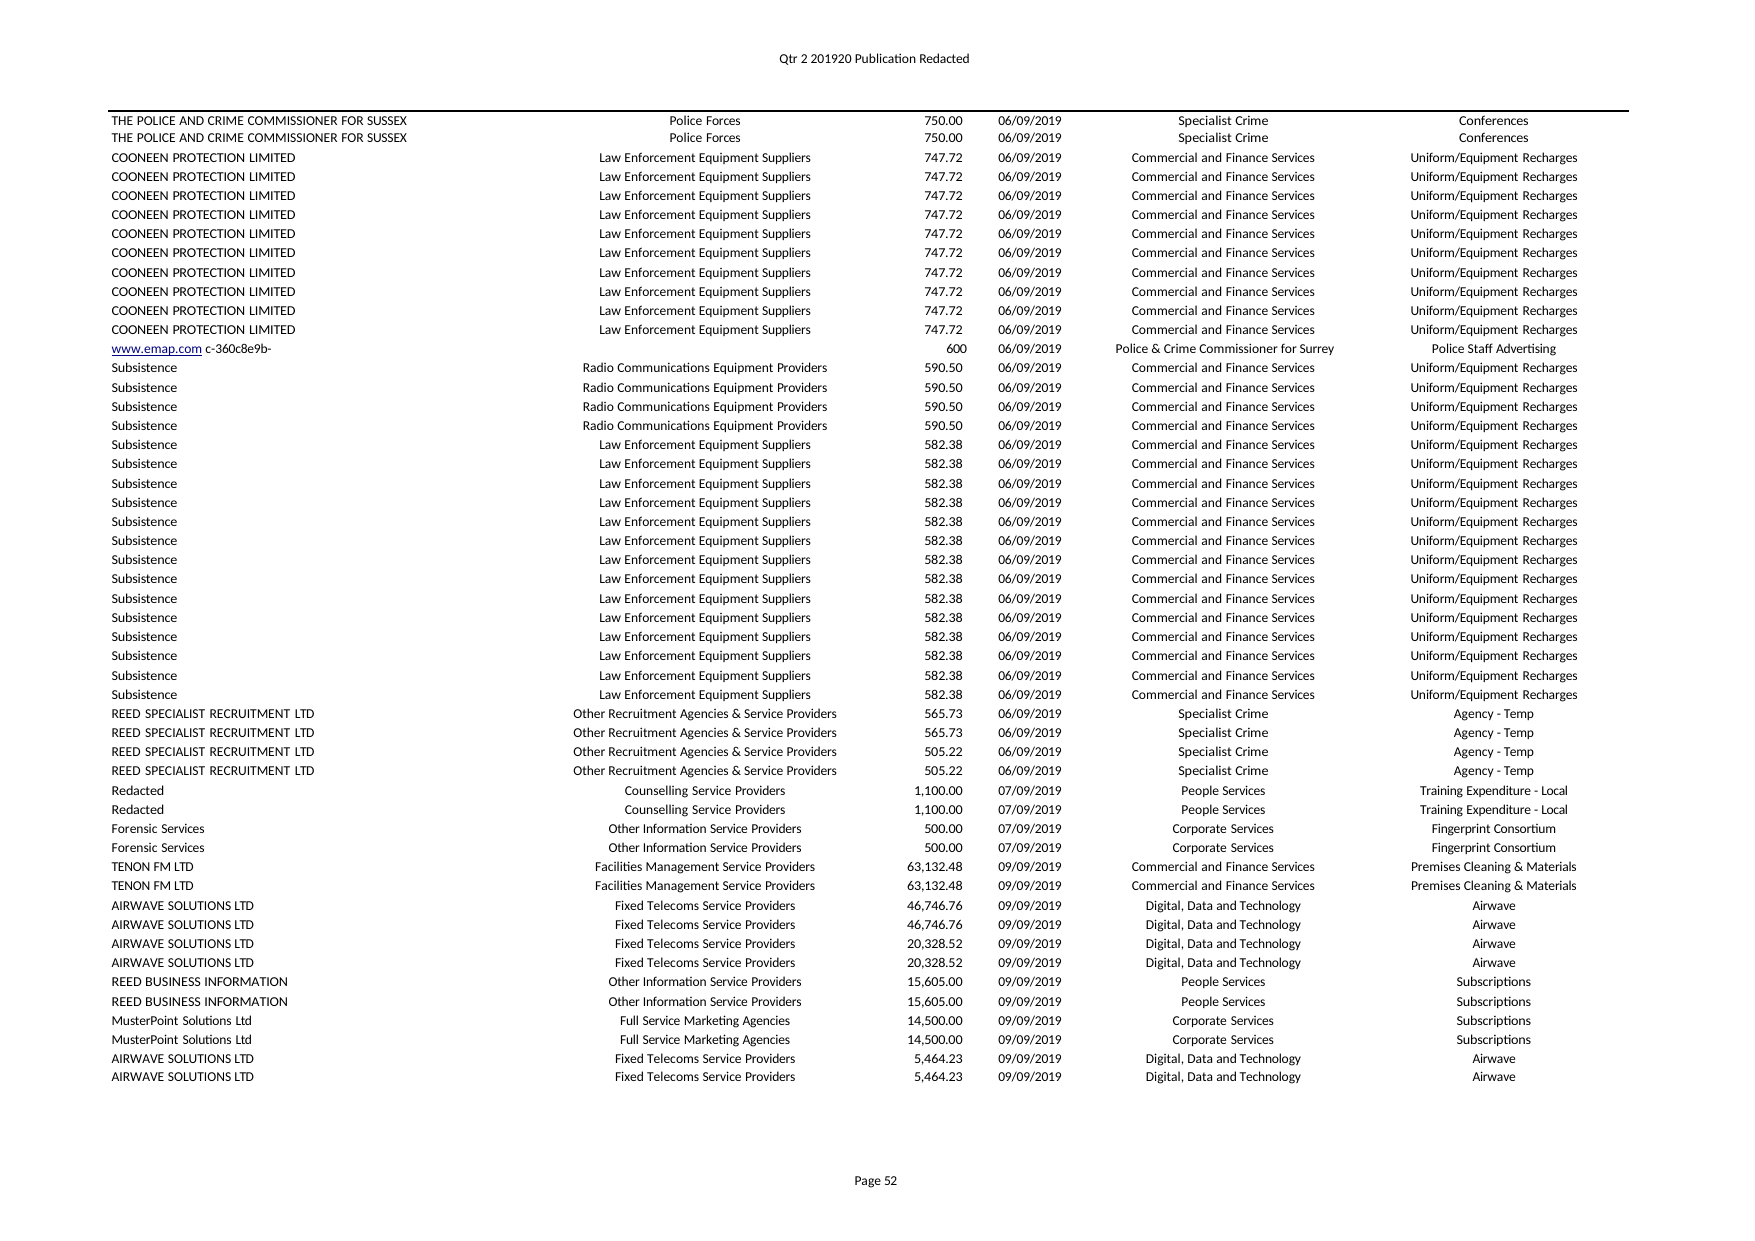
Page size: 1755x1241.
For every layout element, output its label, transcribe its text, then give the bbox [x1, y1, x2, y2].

table_cell 06/09/2019 [969, 417, 1088, 436]
table_cell Other Information Service Providers [548, 992, 860, 1011]
table_cell 500.00 [860, 839, 969, 858]
table_cell 582.38 [860, 455, 969, 474]
table_cell 1,100.00 [860, 800, 969, 819]
table_cell People Services [1088, 992, 1359, 1011]
table_cell Specialist Crime [1088, 705, 1359, 724]
table_cell 1,100.00 [860, 781, 969, 800]
table_cell Law Enforcement Equipment Suppliers [548, 148, 860, 167]
table_cell AIRWAVE SOLUTIONS LTD [108, 1050, 547, 1069]
table_cell Facilities Management Service Providers [548, 858, 860, 877]
table_cell REED BUSINESS INFORMATION [108, 992, 547, 1011]
table_cell COONEEN PROTECTION LIMITED [108, 148, 547, 167]
table_cell 06/09/2019 [969, 532, 1088, 551]
table_cell Forensic Services [108, 839, 547, 858]
table_cell Fingerprint Consortium [1359, 820, 1629, 839]
table_cell Fingerprint Consortium [1359, 839, 1629, 858]
table_cell 14,500.00 [860, 1011, 969, 1031]
table_cell 747.72 [860, 206, 969, 225]
table_cell Airwave [1359, 1069, 1629, 1087]
table_cell Uniform/Equipment Recharges [1359, 417, 1629, 436]
table_cell Digital, Data and Technology [1088, 1069, 1359, 1087]
table_cell REED BUSINESS INFORMATION [108, 973, 547, 992]
table_cell 500.00 [860, 820, 969, 839]
table_cell COONEEN PROTECTION LIMITED [108, 187, 547, 206]
table_cell 06/09/2019 [969, 225, 1088, 244]
table_cell Radio Communications Equipment Providers [548, 398, 860, 417]
table_cell Uniform/Equipment Recharges [1359, 513, 1629, 532]
table_cell THE POLICE AND CRIME COMMISSIONER FOR SUSSEX [108, 112, 547, 129]
table_cell 06/09/2019 [969, 743, 1088, 762]
table_cell Law Enforcement Equipment Suppliers [548, 436, 860, 455]
table_cell Corporate Services [1088, 820, 1359, 839]
table_cell Facilities Management Service Providers [548, 877, 860, 896]
table_cell 582.38 [860, 494, 969, 513]
table_cell 15,605.00 [860, 992, 969, 1011]
table_cell COONEEN PROTECTION LIMITED [108, 263, 547, 282]
table_cell 747.72 [860, 168, 969, 187]
table_cell 06/09/2019 [969, 628, 1088, 647]
table_cell 07/09/2019 [969, 800, 1088, 819]
table_cell Subsistence [108, 647, 547, 666]
table_cell Specialist Crime [1088, 724, 1359, 743]
table_cell Fixed Telecoms Service Providers [548, 915, 860, 934]
table_cell Premises Cleaning & Materials [1359, 858, 1629, 877]
table_cell Uniform/Equipment Recharges [1359, 570, 1629, 589]
table_cell MusterPoint Solutions Ltd [108, 1011, 547, 1031]
table_cell Subsistence [108, 628, 547, 647]
table_cell Commercial and Finance Services [1088, 225, 1359, 244]
table_cell 06/09/2019 [969, 551, 1088, 570]
table_cell Commercial and Finance Services [1088, 551, 1359, 570]
table_cell 46,746.76 [860, 915, 969, 934]
table_cell Commercial and Finance Services [1088, 436, 1359, 455]
table_cell People Services [1088, 973, 1359, 992]
table_cell Fixed Telecoms Service Providers [548, 1069, 860, 1087]
table_cell 582.38 [860, 609, 969, 628]
table_cell Commercial and Finance Services [1088, 378, 1359, 397]
table_cell Law Enforcement Equipment Suppliers [548, 455, 860, 474]
table_cell Corporate Services [1088, 839, 1359, 858]
table_cell Fixed Telecoms Service Providers [548, 896, 860, 915]
table_cell Law Enforcement Equipment Suppliers [548, 302, 860, 321]
table_cell Uniform/Equipment Recharges [1359, 455, 1629, 474]
table_cell Commercial and Finance Services [1088, 187, 1359, 206]
table_cell 20,328.52 [860, 954, 969, 973]
table_cell 09/09/2019 [969, 877, 1088, 896]
table_cell Law Enforcement Equipment Suppliers [548, 628, 860, 647]
table_cell COONEEN PROTECTION LIMITED [108, 168, 547, 187]
table_cell Digital, Data and Technology [1088, 896, 1359, 915]
table_cell TENON FM LTD [108, 858, 547, 877]
table_cell Uniform/Equipment Recharges [1359, 321, 1629, 340]
table_cell 582.38 [860, 628, 969, 647]
table_cell 582.38 [860, 647, 969, 666]
table_cell 06/09/2019 [969, 666, 1088, 685]
table_cell 06/09/2019 [969, 474, 1088, 493]
table_cell Commercial and Finance Services [1088, 877, 1359, 896]
table_cell 46,746.76 [860, 896, 969, 915]
table_cell 20,328.52 [860, 935, 969, 954]
table_cell 06/09/2019 [969, 321, 1088, 340]
table_cell Specialist Crime [1088, 129, 1359, 148]
table_cell THE POLICE AND CRIME COMMISSIONER FOR SUSSEX [108, 129, 547, 148]
table_cell Uniform/Equipment Recharges [1359, 532, 1629, 551]
table_cell 582.38 [860, 589, 969, 608]
table_cell Uniform/Equipment Recharges [1359, 283, 1629, 302]
table_cell 09/09/2019 [969, 992, 1088, 1011]
table_cell Subsistence [108, 474, 547, 493]
table_cell 5,464.23 [860, 1050, 969, 1069]
table_cell Law Enforcement Equipment Suppliers [548, 532, 860, 551]
table_cell 06/09/2019 [969, 340, 1088, 359]
table_cell Forensic Services [108, 820, 547, 839]
table_cell 07/09/2019 [969, 781, 1088, 800]
table_cell Redacted [108, 800, 547, 819]
table_cell Other Recruitment Agencies & Service Providers [548, 762, 860, 781]
table_cell 565.73 [860, 705, 969, 724]
table_cell Law Enforcement Equipment Suppliers [548, 321, 860, 340]
table_cell Uniform/Equipment Recharges [1359, 398, 1629, 417]
table_cell Digital, Data and Technology [1088, 935, 1359, 954]
table_cell 747.72 [860, 148, 969, 167]
table_cell Subscriptions [1359, 992, 1629, 1011]
table_cell 06/09/2019 [969, 302, 1088, 321]
table_cell Commercial and Finance Services [1088, 148, 1359, 167]
table_cell Subsistence [108, 551, 547, 570]
table_cell 06/09/2019 [969, 685, 1088, 704]
table_cell 590.50 [860, 417, 969, 436]
table_cell 06/09/2019 [969, 513, 1088, 532]
table_cell COONEEN PROTECTION LIMITED [108, 206, 547, 225]
table_cell Uniform/Equipment Recharges [1359, 609, 1629, 628]
table_cell Full Service Marketing Agencies [548, 1031, 860, 1050]
table_cell 06/09/2019 [969, 398, 1088, 417]
table_cell Law Enforcement Equipment Suppliers [548, 244, 860, 263]
table_cell Uniform/Equipment Recharges [1359, 359, 1629, 378]
table_cell 06/09/2019 [969, 589, 1088, 608]
table_cell 06/09/2019 [969, 609, 1088, 628]
table_cell 747.72 [860, 321, 969, 340]
table_cell Subsistence [108, 494, 547, 513]
table_cell 06/09/2019 [969, 494, 1088, 513]
table_cell Digital, Data and Technology [1088, 954, 1359, 973]
table_cell 09/09/2019 [969, 935, 1088, 954]
table_cell Uniform/Equipment Recharges [1359, 378, 1629, 397]
table_cell 590.50 [860, 378, 969, 397]
table_cell Police Staff Advertising [1359, 340, 1629, 359]
table_cell 06/09/2019 [969, 378, 1088, 397]
table_cell Uniform/Equipment Recharges [1359, 263, 1629, 282]
table_cell 09/09/2019 [969, 1069, 1088, 1087]
table_cell Redacted [108, 781, 547, 800]
table_cell 06/09/2019 [969, 455, 1088, 474]
table_cell Commercial and Finance Services [1088, 628, 1359, 647]
table_cell Other Information Service Providers [548, 820, 860, 839]
table_cell 09/09/2019 [969, 858, 1088, 877]
table_cell Police Forces [548, 129, 860, 148]
table_cell Commercial and Finance Services [1088, 858, 1359, 877]
table_cell Uniform/Equipment Recharges [1359, 206, 1629, 225]
table_cell Conferences [1359, 129, 1629, 148]
table_cell [548, 340, 860, 359]
table_cell People Services [1088, 781, 1359, 800]
table_cell Radio Communications Equipment Providers [548, 359, 860, 378]
table_cell Subsistence [108, 455, 547, 474]
table_cell 15,605.00 [860, 973, 969, 992]
table_cell Law Enforcement Equipment Suppliers [548, 513, 860, 532]
table_cell Conferences [1359, 112, 1629, 129]
table_cell Commercial and Finance Services [1088, 244, 1359, 263]
table_cell Other Information Service Providers [548, 973, 860, 992]
table_cell Subscriptions [1359, 1011, 1629, 1031]
table_cell Uniform/Equipment Recharges [1359, 436, 1629, 455]
table_cell Commercial and Finance Services [1088, 302, 1359, 321]
table_cell Corporate Services [1088, 1011, 1359, 1031]
table_cell 747.72 [860, 263, 969, 282]
table_cell Full Service Marketing Agencies [548, 1011, 860, 1031]
table_cell Law Enforcement Equipment Suppliers [548, 168, 860, 187]
table_cell Commercial and Finance Services [1088, 417, 1359, 436]
table_cell Uniform/Equipment Recharges [1359, 302, 1629, 321]
table_cell Uniform/Equipment Recharges [1359, 187, 1629, 206]
table_cell Commercial and Finance Services [1088, 609, 1359, 628]
table_cell Uniform/Equipment Recharges [1359, 589, 1629, 608]
table_cell Training Expenditure - Local [1359, 800, 1629, 819]
table_cell Subsistence [108, 359, 547, 378]
table_cell Other Recruitment Agencies & Service Providers [548, 743, 860, 762]
table_cell 582.38 [860, 436, 969, 455]
table_cell Other Recruitment Agencies & Service Providers [548, 705, 860, 724]
table_cell Commercial and Finance Services [1088, 474, 1359, 493]
table_cell Uniform/Equipment Recharges [1359, 666, 1629, 685]
table_cell Law Enforcement Equipment Suppliers [548, 551, 860, 570]
table_cell 06/09/2019 [969, 187, 1088, 206]
table_cell COONEEN PROTECTION LIMITED [108, 283, 547, 302]
table_cell Subsistence [108, 378, 547, 397]
table_cell 09/09/2019 [969, 973, 1088, 992]
table_cell Law Enforcement Equipment Suppliers [548, 225, 860, 244]
table_cell Airwave [1359, 954, 1629, 973]
table_cell People Services [1088, 800, 1359, 819]
table_cell 747.72 [860, 225, 969, 244]
table_cell Premises Cleaning & Materials [1359, 877, 1629, 896]
table_cell AIRWAVE SOLUTIONS LTD [108, 896, 547, 915]
table_cell Commercial and Finance Services [1088, 647, 1359, 666]
table_cell AIRWAVE SOLUTIONS LTD [108, 915, 547, 934]
table_cell Commercial and Finance Services [1088, 666, 1359, 685]
table_cell 06/09/2019 [969, 129, 1088, 148]
table_cell 07/09/2019 [969, 820, 1088, 839]
table_cell Other Information Service Providers [548, 839, 860, 858]
table_cell Law Enforcement Equipment Suppliers [548, 666, 860, 685]
table_cell Commercial and Finance Services [1088, 455, 1359, 474]
table_cell Uniform/Equipment Recharges [1359, 225, 1629, 244]
table_cell Law Enforcement Equipment Suppliers [548, 589, 860, 608]
table_cell 747.72 [860, 244, 969, 263]
table_cell Airwave [1359, 915, 1629, 934]
table_cell COONEEN PROTECTION LIMITED [108, 225, 547, 244]
table_cell Fixed Telecoms Service Providers [548, 1050, 860, 1069]
table_cell 582.38 [860, 685, 969, 704]
table_cell Law Enforcement Equipment Suppliers [548, 685, 860, 704]
table_cell Police & Crime Commissioner for Surrey [1088, 340, 1359, 359]
table_cell Commercial and Finance Services [1088, 513, 1359, 532]
table_cell Specialist Crime [1088, 743, 1359, 762]
table_cell Corporate Services [1088, 1031, 1359, 1050]
table_cell 582.38 [860, 474, 969, 493]
table_cell Commercial and Finance Services [1088, 283, 1359, 302]
table_cell Digital, Data and Technology [1088, 915, 1359, 934]
table_cell Law Enforcement Equipment Suppliers [548, 647, 860, 666]
table_cell Uniform/Equipment Recharges [1359, 647, 1629, 666]
table_cell Law Enforcement Equipment Suppliers [548, 206, 860, 225]
table_cell Law Enforcement Equipment Suppliers [548, 474, 860, 493]
table_cell Law Enforcement Equipment Suppliers [548, 263, 860, 282]
table_cell 09/09/2019 [969, 954, 1088, 973]
table_cell 582.38 [860, 532, 969, 551]
table_cell 505.22 [860, 762, 969, 781]
table_cell Specialist Crime [1088, 112, 1359, 129]
table_cell 06/09/2019 [969, 724, 1088, 743]
table_cell 14,500.00 [860, 1031, 969, 1050]
table_cell Law Enforcement Equipment Suppliers [548, 283, 860, 302]
table_cell Counselling Service Providers [548, 781, 860, 800]
table_cell Subsistence [108, 532, 547, 551]
table_cell Subsistence [108, 417, 547, 436]
table_cell Subscriptions [1359, 973, 1629, 992]
table_cell Uniform/Equipment Recharges [1359, 148, 1629, 167]
table_cell MusterPoint Solutions Ltd [108, 1031, 547, 1050]
table_cell Commercial and Finance Services [1088, 494, 1359, 513]
table_cell Agency - Temp [1359, 762, 1629, 781]
table_cell 590.50 [860, 359, 969, 378]
table_cell Radio Communications Equipment Providers [548, 417, 860, 436]
table_cell 750.00 [860, 112, 969, 129]
table_cell 5,464.23 [860, 1069, 969, 1087]
table_cell 06/09/2019 [969, 283, 1088, 302]
table_cell Commercial and Finance Services [1088, 589, 1359, 608]
table_cell 582.38 [860, 666, 969, 685]
table_cell 750.00 [860, 129, 969, 148]
table_cell Commercial and Finance Services [1088, 532, 1359, 551]
table_cell 747.72 [860, 187, 969, 206]
table_cell 06/09/2019 [969, 359, 1088, 378]
table_cell COONEEN PROTECTION LIMITED [108, 244, 547, 263]
table_cell 06/09/2019 [969, 647, 1088, 666]
table_cell Uniform/Equipment Recharges [1359, 474, 1629, 493]
table_cell AIRWAVE SOLUTIONS LTD [108, 1069, 547, 1087]
table_cell COONEEN PROTECTION LIMITED [108, 302, 547, 321]
table_cell 565.73 [860, 724, 969, 743]
table_cell Airwave [1359, 935, 1629, 954]
table_cell Subsistence [108, 570, 547, 589]
table_cell Commercial and Finance Services [1088, 321, 1359, 340]
table_cell Subsistence [108, 666, 547, 685]
table_cell 09/09/2019 [969, 896, 1088, 915]
table_cell 06/09/2019 [969, 570, 1088, 589]
table_cell Training Expenditure - Local [1359, 781, 1629, 800]
table_cell www.emap.com c-360c8e9b- [108, 340, 547, 359]
table_cell Commercial and Finance Services [1088, 359, 1359, 378]
table_cell Law Enforcement Equipment Suppliers [548, 609, 860, 628]
table_cell Agency - Temp [1359, 724, 1629, 743]
table_cell Law Enforcement Equipment Suppliers [548, 494, 860, 513]
table_cell 06/09/2019 [969, 436, 1088, 455]
table_cell Subscriptions [1359, 1031, 1629, 1050]
table_cell 09/09/2019 [969, 1050, 1088, 1069]
table_cell Uniform/Equipment Recharges [1359, 551, 1629, 570]
table_cell REED SPECIALIST RECRUITMENT LTD [108, 762, 547, 781]
table_cell Agency - Temp [1359, 743, 1629, 762]
table_cell Uniform/Equipment Recharges [1359, 168, 1629, 187]
table_cell 582.38 [860, 513, 969, 532]
table_cell Uniform/Equipment Recharges [1359, 244, 1629, 263]
table_cell 09/09/2019 [969, 1011, 1088, 1031]
table_cell 09/09/2019 [969, 1031, 1088, 1050]
table_cell 505.22 [860, 743, 969, 762]
table_cell Fixed Telecoms Service Providers [548, 954, 860, 973]
table_cell Specialist Crime [1088, 762, 1359, 781]
table_cell 06/09/2019 [969, 168, 1088, 187]
table_cell REED SPECIALIST RECRUITMENT LTD [108, 743, 547, 762]
table_cell Uniform/Equipment Recharges [1359, 685, 1629, 704]
table_cell 582.38 [860, 570, 969, 589]
table_cell Other Recruitment Agencies & Service Providers [548, 724, 860, 743]
table_cell Uniform/Equipment Recharges [1359, 494, 1629, 513]
table_cell 07/09/2019 [969, 839, 1088, 858]
table_cell 63,132.48 [860, 877, 969, 896]
table_cell AIRWAVE SOLUTIONS LTD [108, 954, 547, 973]
table_cell Commercial and Finance Services [1088, 685, 1359, 704]
table_cell Commercial and Finance Services [1088, 263, 1359, 282]
table_cell 582.38 [860, 551, 969, 570]
table_cell 06/09/2019 [969, 705, 1088, 724]
table_cell REED SPECIALIST RECRUITMENT LTD [108, 724, 547, 743]
table_cell 06/09/2019 [969, 148, 1088, 167]
table_cell Counselling Service Providers [548, 800, 860, 819]
table_cell Commercial and Finance Services [1088, 570, 1359, 589]
table_cell Subsistence [108, 436, 547, 455]
table_cell AIRWAVE SOLUTIONS LTD [108, 935, 547, 954]
table_cell 06/09/2019 [969, 206, 1088, 225]
table_cell Subsistence [108, 685, 547, 704]
table_cell 747.72 [860, 302, 969, 321]
table_cell 06/09/2019 [969, 263, 1088, 282]
table_cell Subsistence [108, 398, 547, 417]
table_cell Commercial and Finance Services [1088, 168, 1359, 187]
table_cell TENON FM LTD [108, 877, 547, 896]
table_cell Subsistence [108, 589, 547, 608]
table_cell Airwave [1359, 1050, 1629, 1069]
table_cell Commercial and Finance Services [1088, 206, 1359, 225]
table_cell Subsistence [108, 609, 547, 628]
table_cell 06/09/2019 [969, 112, 1088, 129]
table_cell Airwave [1359, 896, 1629, 915]
table_cell Law Enforcement Equipment Suppliers [548, 187, 860, 206]
table_cell Radio Communications Equipment Providers [548, 378, 860, 397]
table_cell Uniform/Equipment Recharges [1359, 628, 1629, 647]
table_cell Digital, Data and Technology [1088, 1050, 1359, 1069]
table_cell 06/09/2019 [969, 762, 1088, 781]
table_cell Agency - Temp [1359, 705, 1629, 724]
table_cell Police Forces [548, 112, 860, 129]
table_cell COONEEN PROTECTION LIMITED [108, 321, 547, 340]
table_cell Commercial and Finance Services [1088, 398, 1359, 417]
table_cell 600 [860, 340, 969, 359]
table_cell Fixed Telecoms Service Providers [548, 935, 860, 954]
table_cell 590.50 [860, 398, 969, 417]
table_cell 63,132.48 [860, 858, 969, 877]
table_cell Subsistence [108, 513, 547, 532]
table_cell REED SPECIALIST RECRUITMENT LTD [108, 705, 547, 724]
table_cell Law Enforcement Equipment Suppliers [548, 570, 860, 589]
table_cell 09/09/2019 [969, 915, 1088, 934]
table_cell 06/09/2019 [969, 244, 1088, 263]
table_cell 747.72 [860, 283, 969, 302]
